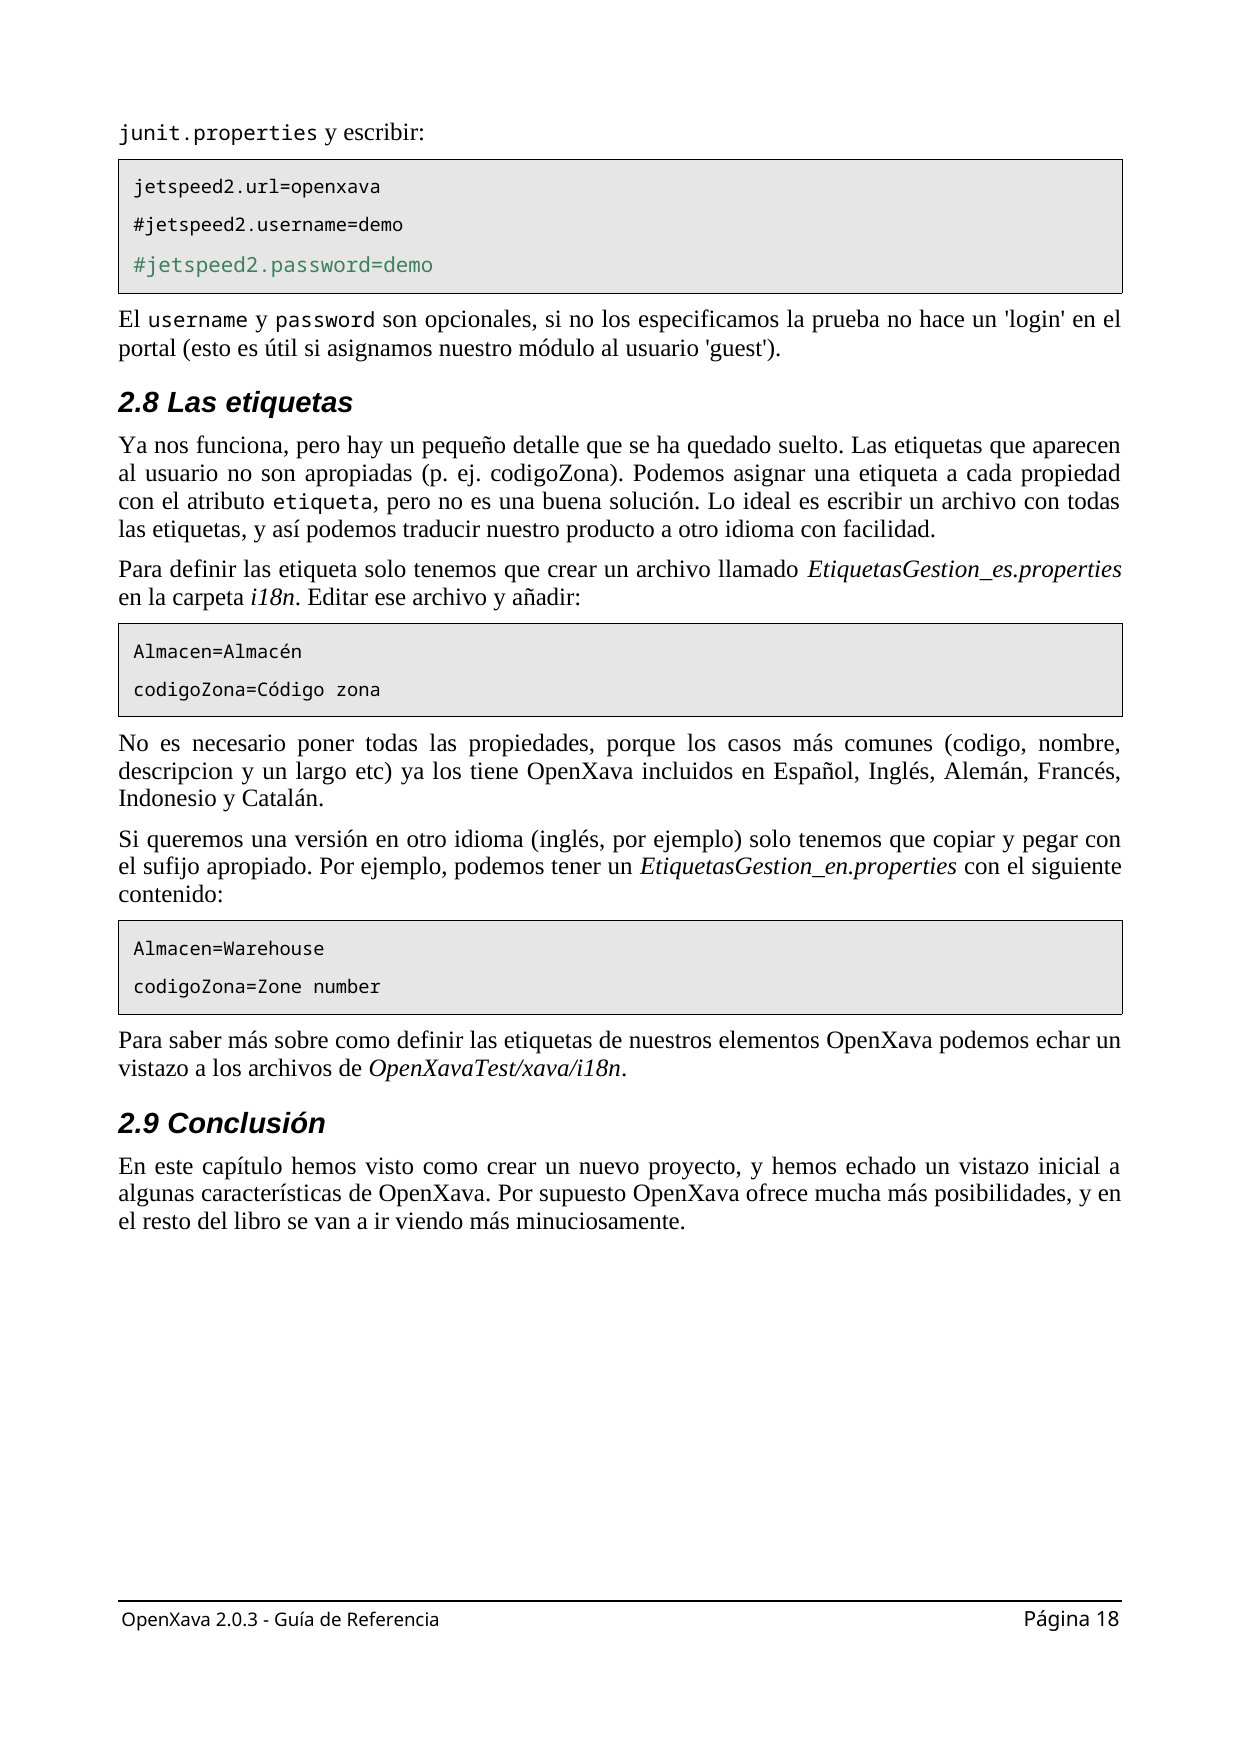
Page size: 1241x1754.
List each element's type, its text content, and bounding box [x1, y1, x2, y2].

text codigoZona=Zone number [119, 958, 1122, 1014]
text Si queremos una versión en otro idioma (inglés, por ejemplo) solo tenemos que copiar y pegar con el sufijo apropiado. Por ejemplo, podemos tener un EtiquetasGestion_en.properties con el siguiente contenido: [118, 825, 1122, 908]
text Almacen=Warehouse [119, 921, 1122, 958]
text Para definir las etiqueta solo tenemos que crear un archivo llamado EtiquetasGestion_es.properties en la carpeta i18n. Editar ese archivo y añadir: [118, 555, 1122, 611]
text jetspeed2.url=openxava [119, 160, 1122, 197]
text codigoZona=Código zona [119, 661, 1122, 716]
text Ya nos funciona, pero hay un pequeño detalle que se ha quedado suelto. Las etiquetas que aparecen al usuario no son apropiadas (p. ej. codigoZona). Podemos asignar una etiqueta a cada propiedad con el atributo etiqueta, pero no es una buena solución. Lo ideal es escribir un archivo con todas las etiquetas, y así podemos traducir nuestro producto a otro idioma con facilidad. [118, 432, 1122, 543]
text Para saber más sobre como definir las etiquetas de nuestros elementos OpenXava podemos echar un vistazo a los archivos de OpenXavaTest/xava/i18n. [118, 1026, 1122, 1082]
subtitle Conclusión [118, 1107, 1122, 1139]
text Almacen=Almacén [119, 624, 1122, 661]
text #jetspeed2.password=demo [119, 235, 1122, 293]
subtitle Las etiquetas [118, 386, 1122, 419]
text El username y password son opcionales, si no los especificamos la prueba no hace un 'login' en el portal (esto es útil si asignamos nuestro módulo al usuario 'guest'). [118, 305, 1122, 361]
text junit.properties y escribir: [118, 118, 1122, 146]
text #jetspeed2.username=demo [119, 197, 1122, 235]
text En este capítulo hemos visto como crear un nuevo proyecto, y hemos echado un vistazo inicial a algunas características de OpenXava. Por supuesto OpenXava ofrece mucha más posibilidades, y en el resto del libro se van a ir viendo más minuciosamente. [118, 1152, 1122, 1235]
text No es necesario poner todas las propiedades, porque los casos más comunes (codigo, nombre, descripcion y un largo etc) ya los tiene OpenXava incluidos en Español, Inglés, Alemán, Francés, Indonesio y Catalán. [118, 729, 1122, 812]
